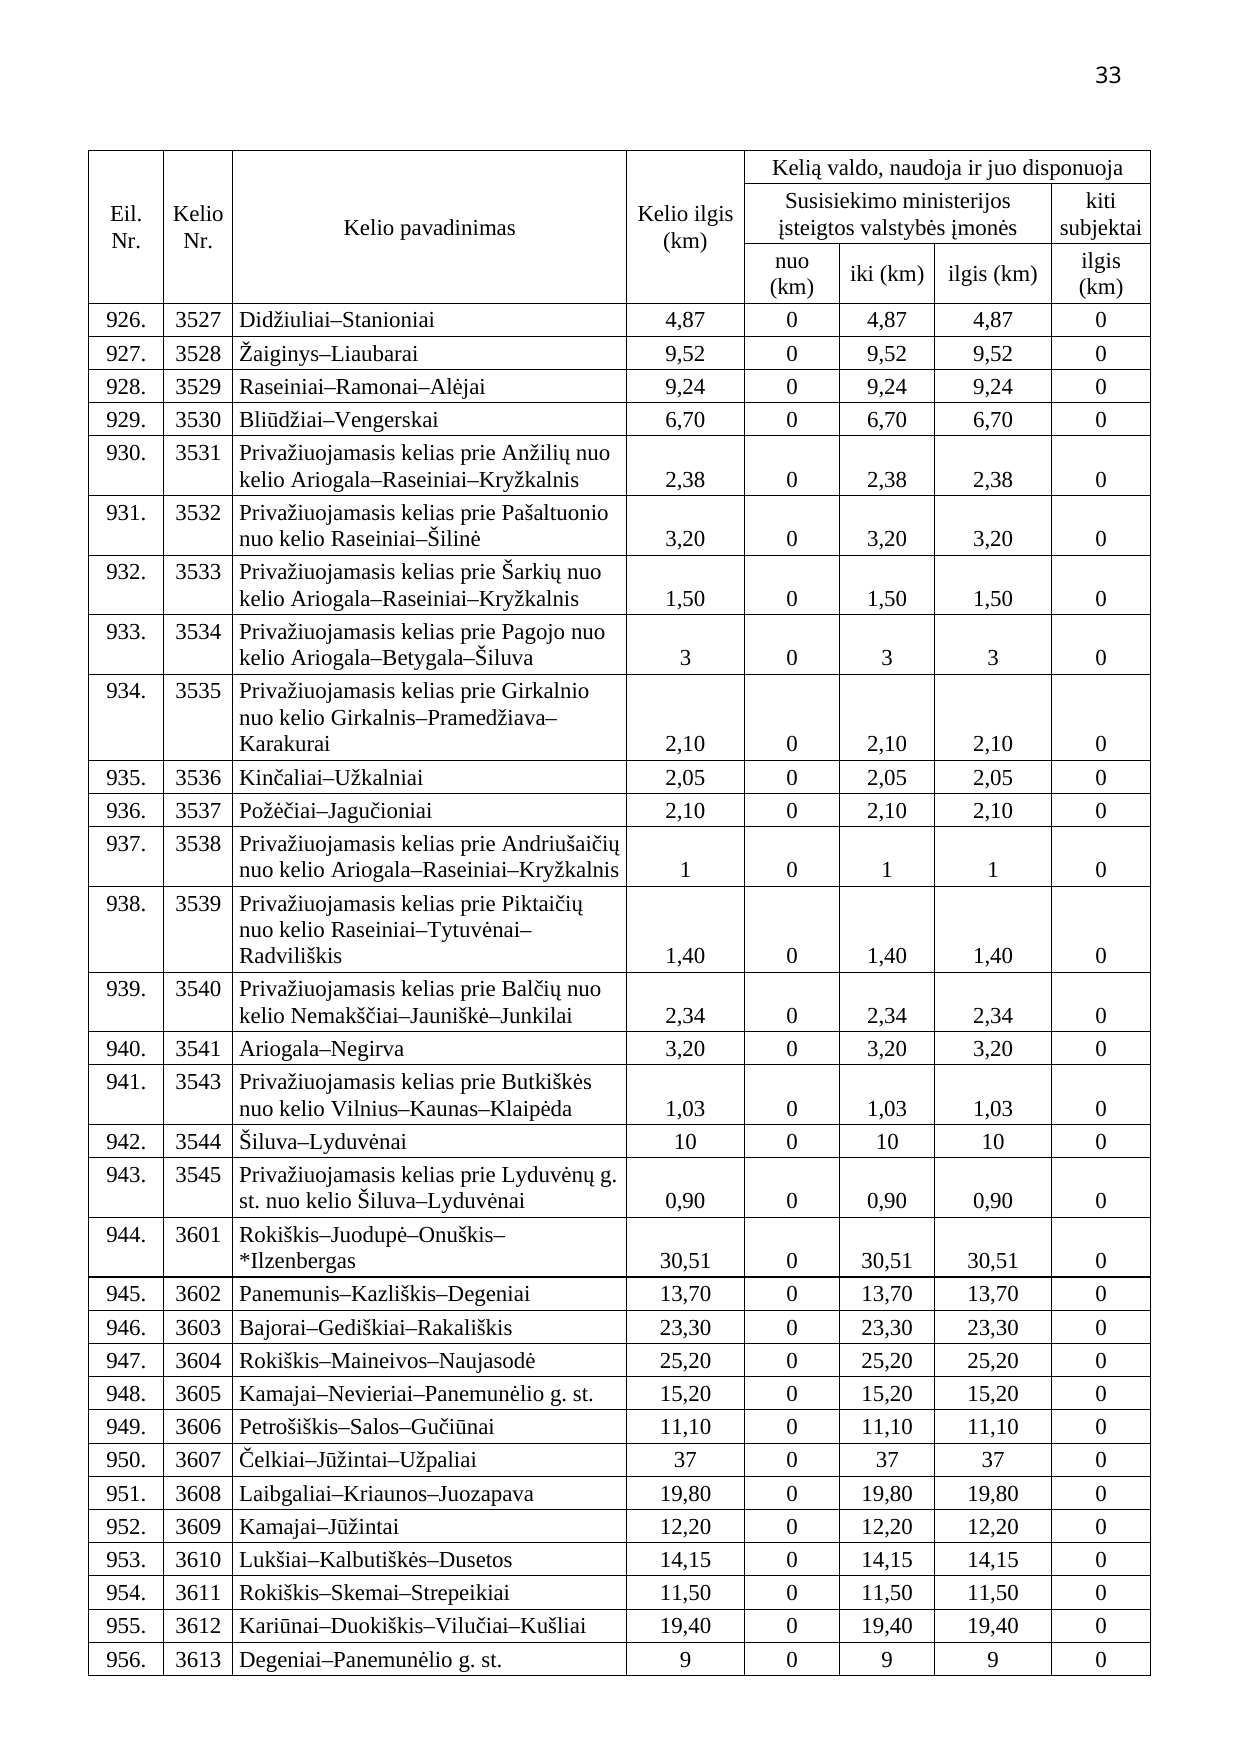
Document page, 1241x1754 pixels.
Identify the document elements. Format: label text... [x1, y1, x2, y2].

table_cell 23,30 [840, 1311, 934, 1343]
table_cell 3613 [164, 1643, 232, 1675]
table_cell 1,50 [935, 556, 1051, 614]
table_cell 0 [745, 304, 839, 336]
table_cell 15,20 [840, 1377, 934, 1409]
table_cell 0 [1052, 1610, 1150, 1642]
table_cell Lukšiai–Kalbutiškės–Dusetos [233, 1543, 626, 1575]
table_cell 13,70 [935, 1278, 1051, 1309]
table_cell 932. [89, 556, 163, 614]
table_cell 0 [1052, 1543, 1150, 1575]
table_cell 10 [935, 1125, 1051, 1157]
table_header Eil. Nr. [89, 151, 163, 302]
table_cell 954. [89, 1576, 163, 1609]
table_cell Žaiginys–Liaubarai [233, 337, 626, 369]
table_cell Susisiekimo ministerijos įsteigtos valstybės įmonės [745, 184, 1051, 243]
table_cell 0 [745, 1158, 839, 1217]
table_cell 19,80 [935, 1477, 1051, 1509]
table_cell 3545 [164, 1158, 232, 1217]
table_cell 937. [89, 827, 163, 886]
table_cell kiti subjektai [1052, 184, 1150, 243]
table_cell 0 [1052, 761, 1150, 793]
table_cell 2,38 [840, 436, 934, 495]
table_cell 0 [745, 761, 839, 793]
table_cell 15,20 [627, 1377, 744, 1409]
table_cell 0 [745, 1410, 839, 1442]
table_cell 19,40 [627, 1610, 744, 1642]
table_cell 1,03 [935, 1065, 1051, 1124]
table_cell 3 [840, 615, 934, 674]
table_cell 1,50 [627, 556, 744, 614]
table_cell 1,40 [935, 887, 1051, 972]
table_cell 9,52 [627, 337, 744, 369]
table_cell 3541 [164, 1032, 232, 1064]
table_cell 950. [89, 1444, 163, 1476]
table_cell 3543 [164, 1065, 232, 1124]
table_cell 3608 [164, 1477, 232, 1509]
table_cell 3607 [164, 1444, 232, 1476]
table_cell 0 [745, 496, 839, 554]
table_cell 3531 [164, 436, 232, 495]
table_cell 3609 [164, 1510, 232, 1542]
table_cell 9 [935, 1643, 1051, 1675]
table_cell 2,10 [627, 675, 744, 759]
table_cell 9,52 [840, 337, 934, 369]
table_cell 0 [745, 1032, 839, 1064]
table_cell 0 [1052, 436, 1150, 495]
table_cell 13,70 [840, 1278, 934, 1309]
table_cell 0 [1052, 370, 1150, 402]
table_cell 948. [89, 1377, 163, 1409]
table_cell 0 [1052, 1218, 1150, 1276]
table_cell 0 [745, 1543, 839, 1575]
table_cell 0 [1052, 1065, 1150, 1124]
table_cell 0 [745, 827, 839, 886]
table_cell 14,15 [935, 1543, 1051, 1575]
table_cell 25,20 [840, 1344, 934, 1376]
table_cell 934. [89, 675, 163, 759]
table_cell 23,30 [627, 1311, 744, 1343]
table_cell 0 [1052, 304, 1150, 336]
table_cell 9,24 [840, 370, 934, 402]
table_cell 0 [1052, 556, 1150, 614]
table_header Kelio pavadinimas [233, 151, 626, 302]
table_cell 0 [1052, 1576, 1150, 1609]
table_cell Požėčiai–Jagučioniai [233, 794, 626, 826]
table_cell 1 [935, 827, 1051, 886]
table_cell 2,34 [935, 973, 1051, 1031]
table_cell 0 [745, 403, 839, 435]
table_cell 12,20 [935, 1510, 1051, 1542]
table_cell 3602 [164, 1278, 232, 1309]
table_cell 15,20 [935, 1377, 1051, 1409]
table_cell 2,10 [935, 675, 1051, 759]
table_cell 942. [89, 1125, 163, 1157]
table_cell 0 [1052, 496, 1150, 554]
table_cell Degeniai–Panemunėlio g. st. [233, 1643, 626, 1675]
table_cell 6,70 [627, 403, 744, 435]
table_cell 0 [745, 1065, 839, 1124]
table_cell 14,15 [627, 1543, 744, 1575]
table_cell 19,80 [840, 1477, 934, 1509]
table_cell 19,40 [840, 1610, 934, 1642]
table_cell 14,15 [840, 1543, 934, 1575]
table_cell 3603 [164, 1311, 232, 1343]
table_cell 37 [627, 1444, 744, 1476]
table_cell 945. [89, 1278, 163, 1309]
table_cell 936. [89, 794, 163, 826]
table_cell 11,50 [935, 1576, 1051, 1609]
table_cell 6,70 [935, 403, 1051, 435]
table_cell 0 [1052, 1510, 1150, 1542]
table_cell 3610 [164, 1543, 232, 1575]
table_cell 3534 [164, 615, 232, 674]
table_cell Kinčaliai–Užkalniai [233, 761, 626, 793]
table_cell 0 [1052, 887, 1150, 972]
table_cell 0 [1052, 615, 1150, 674]
table_cell 12,20 [840, 1510, 934, 1542]
table_cell 25,20 [935, 1344, 1051, 1376]
table_cell 19,80 [627, 1477, 744, 1509]
table_cell 926. [89, 304, 163, 336]
table_cell 0 [1052, 1311, 1150, 1343]
table_cell Raseiniai–Ramonai–Alėjai [233, 370, 626, 402]
table_cell 2,05 [840, 761, 934, 793]
table_cell 10 [840, 1125, 934, 1157]
table_cell 0,90 [627, 1158, 744, 1217]
table_cell 1 [840, 827, 934, 886]
table_cell 2,34 [627, 973, 744, 1031]
table_cell 37 [840, 1444, 934, 1476]
table_cell Rokiškis–Juodupė–Onuškis–*Ilzenbergas [233, 1218, 626, 1276]
table_cell 6,70 [840, 403, 934, 435]
table_cell Privažiuojamasis kelias prie Andriušaičių nuo kelio Ariogala–Raseiniai–Kryžkalnis [233, 827, 626, 886]
table_cell 3528 [164, 337, 232, 369]
table_cell 0 [745, 1576, 839, 1609]
table_cell Čelkiai–Jūžintai–Užpaliai [233, 1444, 626, 1476]
table_cell 1,40 [627, 887, 744, 972]
table_cell 2,05 [935, 761, 1051, 793]
table_cell 23,30 [935, 1311, 1051, 1343]
table_cell Privažiuojamasis kelias prie Lyduvėnų g. st. nuo kelio Šiluva–Lyduvėnai [233, 1158, 626, 1217]
table_cell 3527 [164, 304, 232, 336]
table_cell 3535 [164, 675, 232, 759]
table_cell Bajorai–Gediškiai–Rakališkis [233, 1311, 626, 1343]
table_cell 0 [745, 1477, 839, 1509]
table_cell Privažiuojamasis kelias prie Balčių nuo kelio Nemakščiai–Jauniškė–Junkilai [233, 973, 626, 1031]
table_cell ilgis (km) [1052, 244, 1150, 302]
table_cell 2,34 [840, 973, 934, 1031]
table_cell 0 [745, 1444, 839, 1476]
table_cell 9,24 [627, 370, 744, 402]
table_cell 0 [745, 973, 839, 1031]
table_cell 3,20 [840, 496, 934, 554]
table_cell 943. [89, 1158, 163, 1217]
table_cell 0 [745, 556, 839, 614]
table_cell 2,05 [627, 761, 744, 793]
table_cell 0 [1052, 403, 1150, 435]
table_cell 931. [89, 496, 163, 554]
table_cell 3533 [164, 556, 232, 614]
table_cell Kariūnai–Duokiškis–Vilučiai–Kušliai [233, 1610, 626, 1642]
table_cell 0 [1052, 794, 1150, 826]
table_cell 25,20 [627, 1344, 744, 1376]
table_cell 2,10 [840, 675, 934, 759]
table_cell 30,51 [840, 1218, 934, 1276]
table_cell 929. [89, 403, 163, 435]
table_cell 9,24 [935, 370, 1051, 402]
table_cell 933. [89, 615, 163, 674]
table_cell 11,10 [627, 1410, 744, 1442]
table_cell 1 [627, 827, 744, 886]
table_cell Privažiuojamasis kelias prie Šarkių nuo kelio Ariogala–Raseiniai–Kryžkalnis [233, 556, 626, 614]
table_cell 12,20 [627, 1510, 744, 1542]
table_cell 2,38 [935, 436, 1051, 495]
table_cell 3604 [164, 1344, 232, 1376]
table_cell 3,20 [935, 496, 1051, 554]
table_header Kelio ilgis (km) [627, 151, 744, 302]
table_cell 0,90 [840, 1158, 934, 1217]
table_cell 4,87 [627, 304, 744, 336]
table_cell 3540 [164, 973, 232, 1031]
table_cell 13,70 [627, 1278, 744, 1309]
table_cell 3 [627, 615, 744, 674]
table_cell 0 [745, 1510, 839, 1542]
table_cell 11,10 [840, 1410, 934, 1442]
table_cell 19,40 [935, 1610, 1051, 1642]
table_cell 2,10 [627, 794, 744, 826]
table_cell 3612 [164, 1610, 232, 1642]
table_cell Laibgaliai–Kriaunos–Juozapava [233, 1477, 626, 1509]
table_cell 3530 [164, 403, 232, 435]
table_header Kelio Nr. [164, 151, 232, 302]
table_cell Privažiuojamasis kelias prie Butkiškės nuo kelio Vilnius–Kaunas–Klaipėda [233, 1065, 626, 1124]
table_cell 3537 [164, 794, 232, 826]
table_cell 0 [745, 337, 839, 369]
table_cell 0 [745, 1643, 839, 1675]
table_cell 0 [1052, 1477, 1150, 1509]
table_cell Didžiuliai–Stanioniai [233, 304, 626, 336]
table_cell 0 [1052, 1032, 1150, 1064]
table_cell 938. [89, 887, 163, 972]
table_cell 952. [89, 1510, 163, 1542]
table_cell 0 [745, 1311, 839, 1343]
table_cell 0 [745, 436, 839, 495]
table_cell Bliūdžiai–Vengerskai [233, 403, 626, 435]
table_cell 0 [745, 675, 839, 759]
table_cell Rokiškis–Skemai–Strepeikiai [233, 1576, 626, 1609]
table_cell Privažiuojamasis kelias prie Girkalnio nuo kelio Girkalnis–Pramedžiava–Karakurai [233, 675, 626, 759]
table_cell 11,10 [935, 1410, 1051, 1442]
table_cell 955. [89, 1610, 163, 1642]
table_cell 11,50 [627, 1576, 744, 1609]
table_cell 3544 [164, 1125, 232, 1157]
table_cell 30,51 [935, 1218, 1051, 1276]
table_cell 953. [89, 1543, 163, 1575]
table_cell 2,38 [627, 436, 744, 495]
table_cell 1,03 [840, 1065, 934, 1124]
table_cell 0 [1052, 1278, 1150, 1309]
table_cell 3,20 [627, 496, 744, 554]
table_cell Privažiuojamasis kelias prie Anžilių nuo kelio Ariogala–Raseiniai–Kryžkalnis [233, 436, 626, 495]
table_cell 0 [745, 1125, 839, 1157]
table_cell 939. [89, 973, 163, 1031]
table_cell 0 [745, 1344, 839, 1376]
table_cell 2,10 [840, 794, 934, 826]
table_cell 0 [745, 1610, 839, 1642]
table_cell 3 [935, 615, 1051, 674]
table_cell 930. [89, 436, 163, 495]
table_cell 3606 [164, 1410, 232, 1442]
table_cell 0 [1052, 1158, 1150, 1217]
table_cell 0 [1052, 1344, 1150, 1376]
table_cell 3601 [164, 1218, 232, 1276]
table_cell 1,50 [840, 556, 934, 614]
table_cell 0 [1052, 973, 1150, 1031]
table_cell 10 [627, 1125, 744, 1157]
table_cell 9 [627, 1643, 744, 1675]
table_cell 1,03 [627, 1065, 744, 1124]
table_cell Šiluva–Lyduvėnai [233, 1125, 626, 1157]
table_cell Privažiuojamasis kelias prie Pašaltuonio nuo kelio Raseiniai–Šilinė [233, 496, 626, 554]
table_cell 3,20 [840, 1032, 934, 1064]
table_cell 941. [89, 1065, 163, 1124]
table_cell nuo (km) [745, 244, 839, 302]
table_cell Rokiškis–Maineivos–Naujasodė [233, 1344, 626, 1376]
table_header Kelią valdo, naudoja ir juo disponuoja [745, 151, 1150, 183]
table_cell 0 [1052, 1643, 1150, 1675]
table_cell 11,50 [840, 1576, 934, 1609]
table_cell 2,10 [935, 794, 1051, 826]
table_cell 0 [1052, 1377, 1150, 1409]
table_cell 928. [89, 370, 163, 402]
table_cell 0 [745, 794, 839, 826]
table_cell Privažiuojamasis kelias prie Pagojo nuo kelio Ariogala–Betygala–Šiluva [233, 615, 626, 674]
table_cell 0 [745, 615, 839, 674]
table_cell iki (km) [840, 244, 934, 302]
table_cell 9 [840, 1643, 934, 1675]
table_cell 3,20 [627, 1032, 744, 1064]
table_cell Ariogala–Negirva [233, 1032, 626, 1064]
table_cell 3605 [164, 1377, 232, 1409]
table_cell 949. [89, 1410, 163, 1442]
table_cell 0 [1052, 675, 1150, 759]
table_cell 3611 [164, 1576, 232, 1609]
table_cell 4,87 [935, 304, 1051, 336]
table_cell 9,52 [935, 337, 1051, 369]
table_cell 0 [745, 1218, 839, 1276]
table_cell 0 [745, 1278, 839, 1309]
table_cell 0 [1052, 1125, 1150, 1157]
table_cell 3529 [164, 370, 232, 402]
table_cell 0 [745, 370, 839, 402]
table_cell 940. [89, 1032, 163, 1064]
table_cell 0 [745, 1377, 839, 1409]
table_cell Petrošiškis–Salos–Gučiūnai [233, 1410, 626, 1442]
table_cell 0 [1052, 337, 1150, 369]
table_cell 0 [1052, 1410, 1150, 1442]
table_cell Kamajai–Nevieriai–Panemunėlio g. st. [233, 1377, 626, 1409]
table_cell 935. [89, 761, 163, 793]
table_cell 947. [89, 1344, 163, 1376]
table_cell 3538 [164, 827, 232, 886]
table_cell 3532 [164, 496, 232, 554]
table_cell 1,40 [840, 887, 934, 972]
table_cell 956. [89, 1643, 163, 1675]
table_cell 0 [1052, 1444, 1150, 1476]
table_cell 946. [89, 1311, 163, 1343]
table_cell 944. [89, 1218, 163, 1276]
table_cell 0 [745, 887, 839, 972]
table_cell Privažiuojamasis kelias prie Piktaičių nuo kelio Raseiniai–Tytuvėnai–Radviliškis [233, 887, 626, 972]
table_cell Panemunis–Kazliškis–Degeniai [233, 1278, 626, 1309]
table_cell 3536 [164, 761, 232, 793]
table_cell 951. [89, 1477, 163, 1509]
table_cell 0 [1052, 827, 1150, 886]
table_cell 4,87 [840, 304, 934, 336]
table_cell ilgis (km) [935, 244, 1051, 302]
table_cell 0,90 [935, 1158, 1051, 1217]
table_cell 37 [935, 1444, 1051, 1476]
table_cell 927. [89, 337, 163, 369]
table_cell 30,51 [627, 1218, 744, 1276]
table_cell 3539 [164, 887, 232, 972]
table_cell 3,20 [935, 1032, 1051, 1064]
table_cell Kamajai–Jūžintai [233, 1510, 626, 1542]
